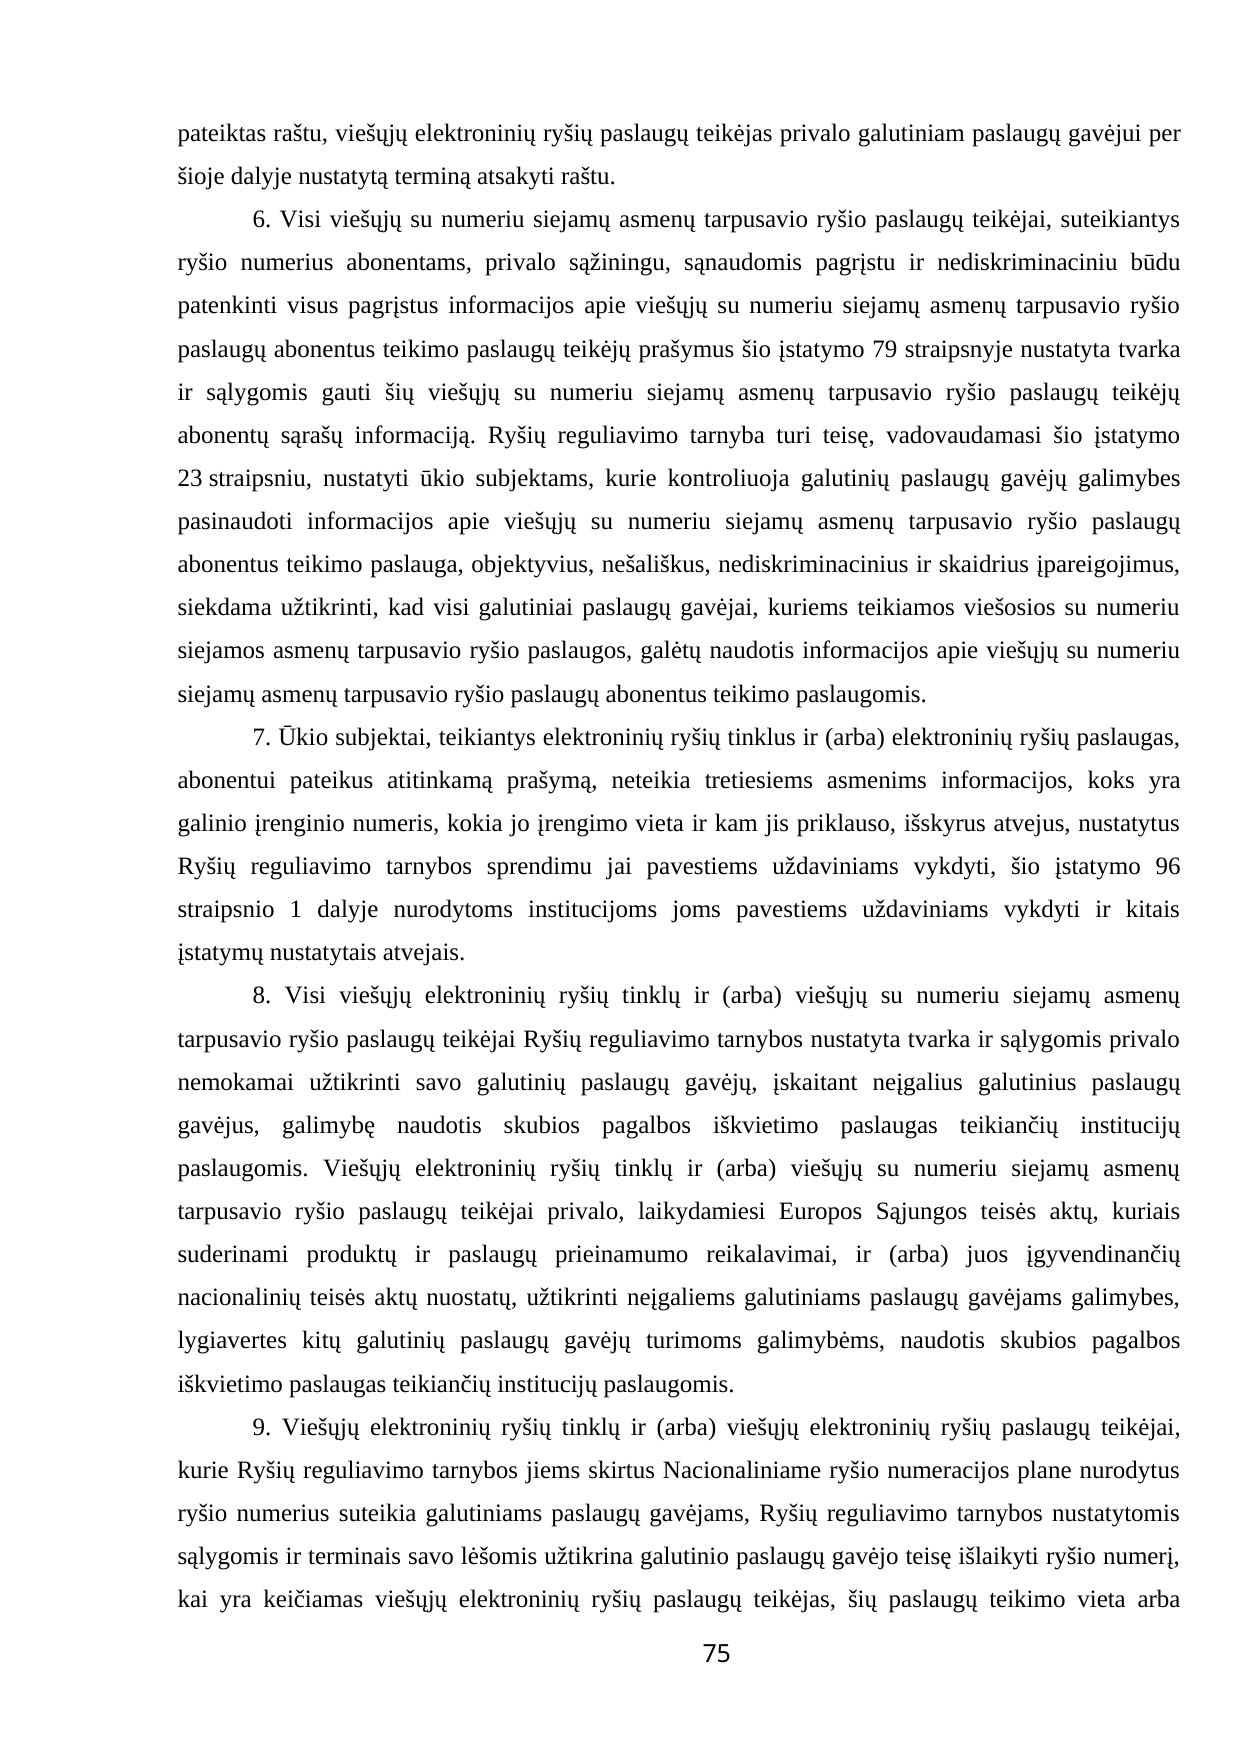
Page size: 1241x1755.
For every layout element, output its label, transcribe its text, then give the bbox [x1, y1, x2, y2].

text pateiktas raštu, viešųjų elektroninių ryšių paslaugų teikėjas privalo galutiniam paslaugų gavėjui per šioje dalyje nustatytą terminą atsakyti raštu. [177, 118, 1181, 190]
text 7. Ūkio subjektai, teikiantys elektroninių ryšių tinklus ir (arba) elektroninių ryšių paslaugas, abonentui pateikus atitinkamą prašymą, neteikia tretiesiems asmenims informacijos, koks yra galinio įrenginio numeris, kokia jo įrengimo vieta ir kam jis priklauso, išskyrus atvejus, nustatytus Ryšių reguliavimo tarnybos sprendimu jai pavestiems uždaviniams vykdyti, šio įstatymo 96 straipsnio 1 dalyje nurodytoms institucijoms joms pavestiems uždaviniams vykdyti ir kitais įstatymų nustatytais atvejais. [177, 722, 1181, 966]
text 9. Viešųjų elektroninių ryšių tinklų ir (arba) viešųjų elektroninių ryšių paslaugų teikėjai, kurie Ryšių reguliavimo tarnybos jiems skirtus Nacionaliniame ryšio numeracijos plane nurodytus ryšio numerius suteikia galutiniams paslaugų gavėjams, Ryšių reguliavimo tarnybos nustatytomis sąlygomis ir terminais savo lėšomis užtikrina galutinio paslaugų gavėjo teisę išlaikyti ryšio numerį, kai yra keičiamas viešųjų elektroninių ryšių paslaugų teikėjas, šių paslaugų teikimo vieta arba [177, 1412, 1181, 1613]
text 6. Visi viešųjų su numeriu siejamų asmenų tarpusavio ryšio paslaugų teikėjai, suteikiantys ryšio numerius abonentams, privalo sąžiningu, sąnaudomis pagrįstu ir nediskriminaciniu būdu patenkinti visus pagrįstus informacijos apie viešųjų su numeriu siejamų asmenų tarpusavio ryšio paslaugų abonentus teikimo paslaugų teikėjų prašymus šio įstatymo 79 straipsnyje nustatyta tvarka ir sąlygomis gauti šių viešųjų su numeriu siejamų asmenų tarpusavio ryšio paslaugų teikėjų abonentų sąrašų informaciją. Ryšių reguliavimo tarnyba turi teisę, vadovaudamasi šio įstatymo 23 straipsniu, nustatyti ūkio subjektams, kurie kontroliuoja galutinių paslaugų gavėjų galimybes pasinaudoti informacijos apie viešųjų su numeriu siejamų asmenų tarpusavio ryšio paslaugų abonentus teikimo paslauga, objektyvius, nešališkus, nediskriminacinius ir skaidrius įpareigojimus, siekdama užtikrinti, kad visi galutiniai paslaugų gavėjai, kuriems teikiamos viešosios su numeriu siejamos asmenų tarpusavio ryšio paslaugos, galėtų naudotis informacijos apie viešųjų su numeriu siejamų asmenų tarpusavio ryšio paslaugų abonentus teikimo paslaugomis. [177, 204, 1181, 707]
text 8. Visi viešųjų elektroninių ryšių tinklų ir (arba) viešųjų su numeriu siejamų asmenų tarpusavio ryšio paslaugų teikėjai Ryšių reguliavimo tarnybos nustatyta tvarka ir sąlygomis privalo nemokamai užtikrinti savo galutinių paslaugų gavėjų, įskaitant neįgalius galutinius paslaugų gavėjus, galimybę naudotis skubios pagalbos iškvietimo paslaugas teikiančių institucijų paslaugomis. Viešųjų elektroninių ryšių tinklų ir (arba) viešųjų su numeriu siejamų asmenų tarpusavio ryšio paslaugų teikėjai privalo, laikydamiesi Europos Sąjungos teisės aktų, kuriais suderinami produktų ir paslaugų prieinamumo reikalavimai, ir (arba) juos įgyvendinančių nacionalinių teisės aktų nuostatų, užtikrinti neįgaliems galutiniams paslaugų gavėjams galimybes, lygiavertes kitų galutinių paslaugų gavėjų turimoms galimybėms, naudotis skubios pagalbos iškvietimo paslaugas teikiančių institucijų paslaugomis. [177, 981, 1181, 1397]
